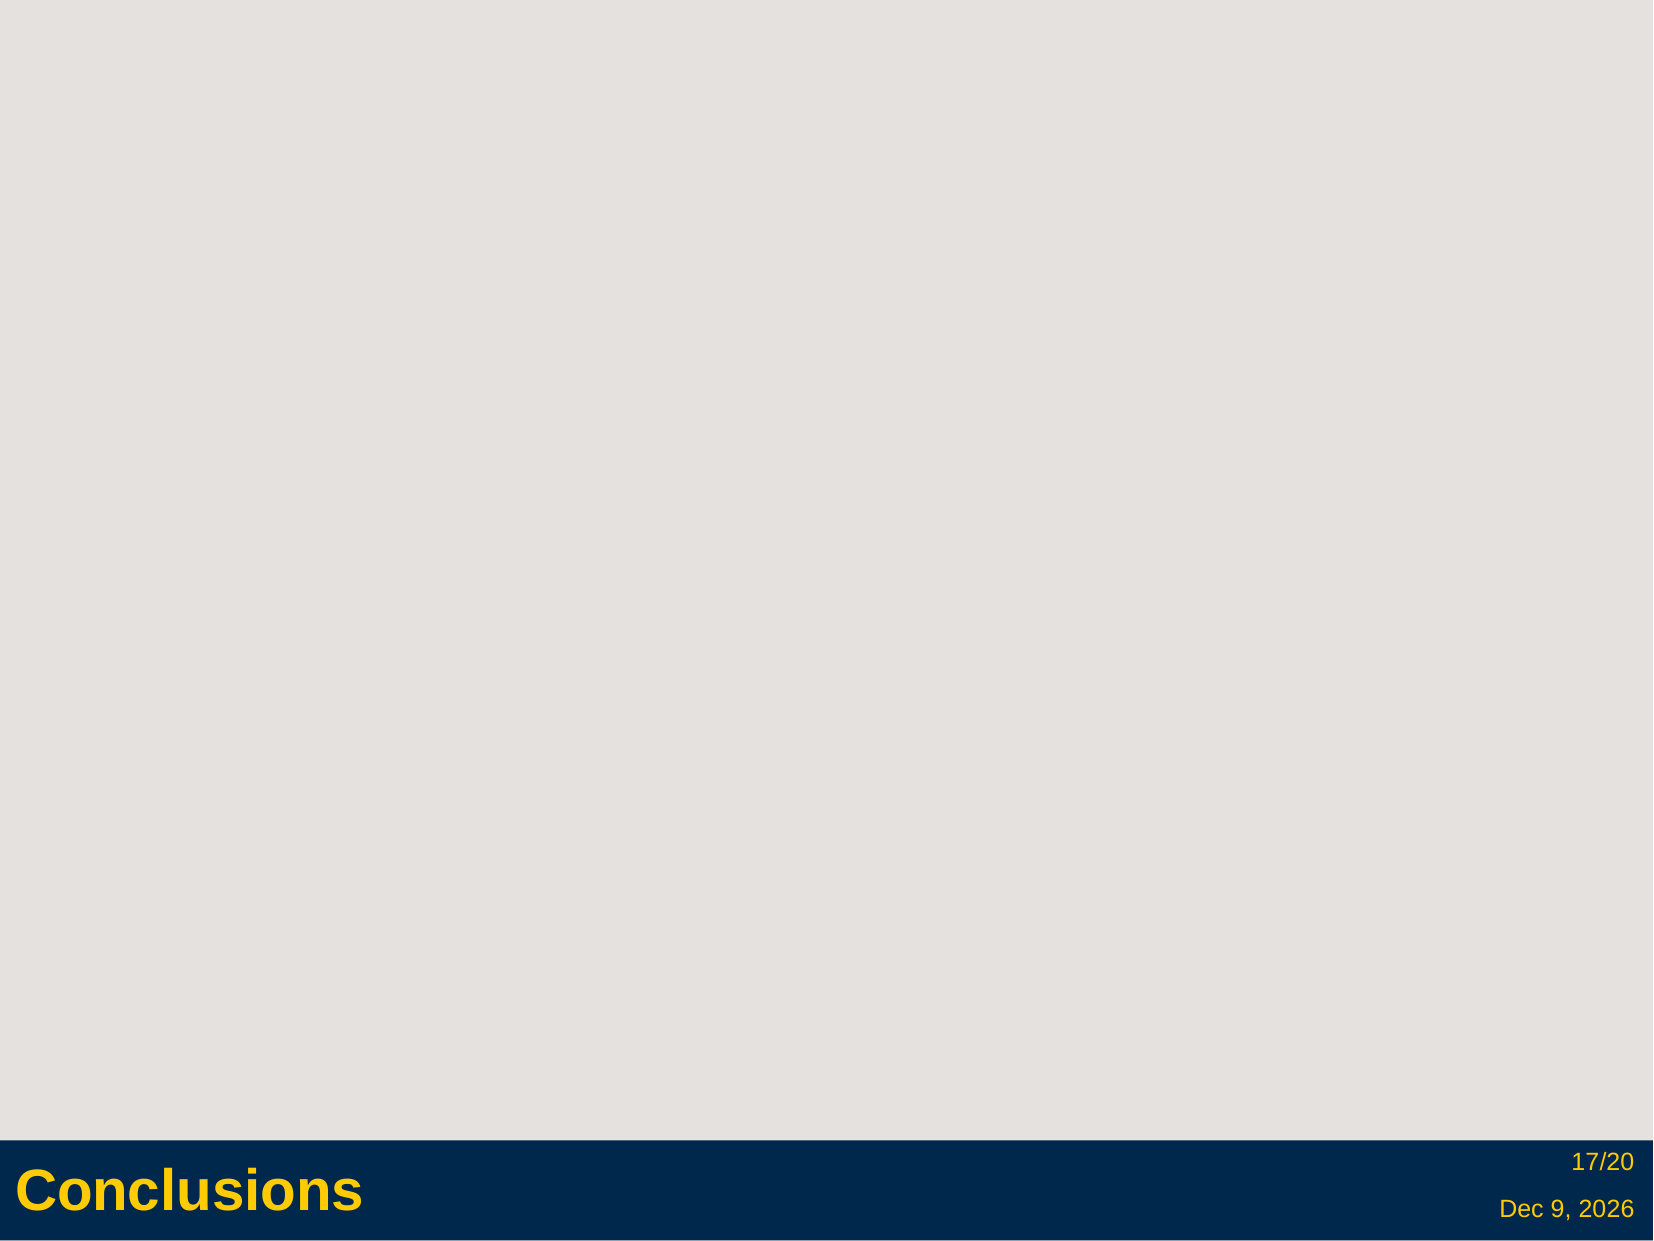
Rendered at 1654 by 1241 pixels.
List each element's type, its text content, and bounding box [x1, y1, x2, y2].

title Conclusions [14, 1140, 1380, 1241]
